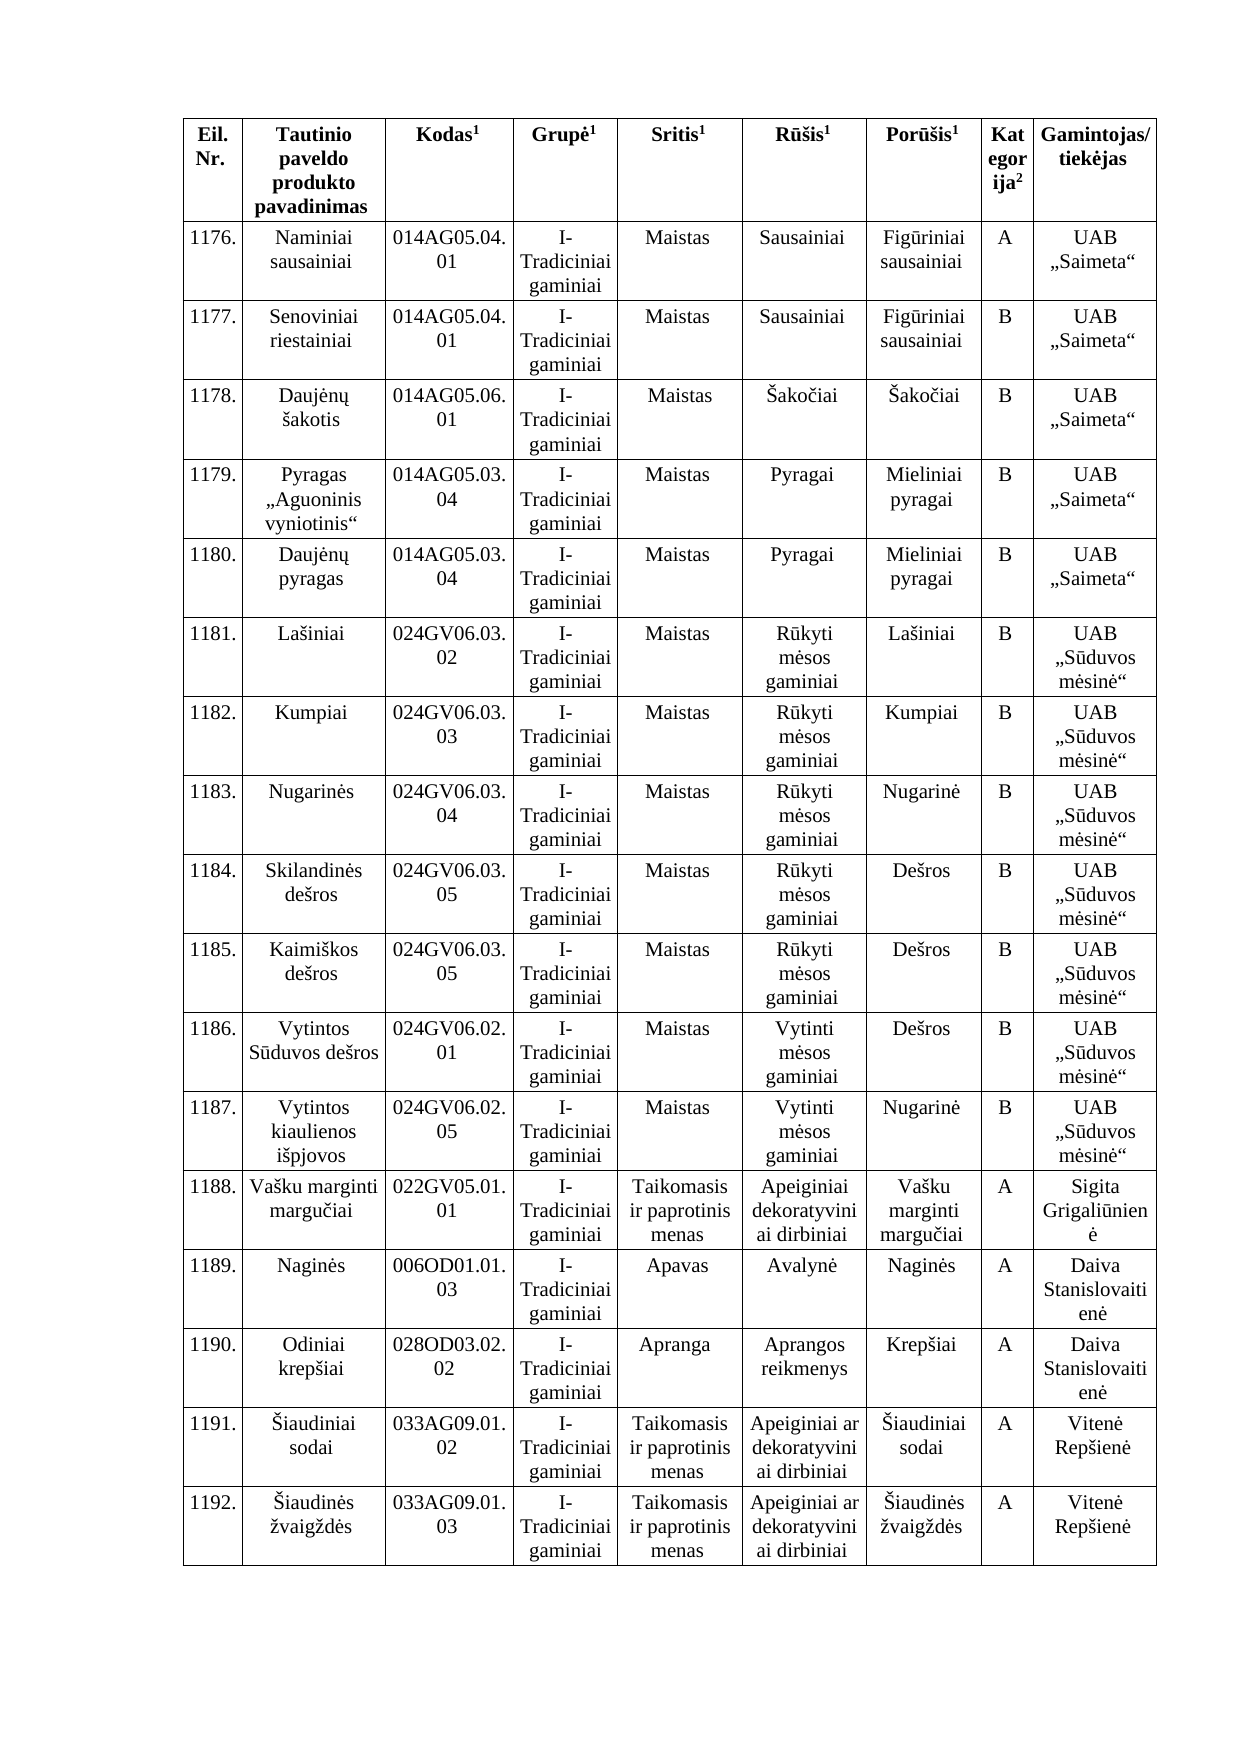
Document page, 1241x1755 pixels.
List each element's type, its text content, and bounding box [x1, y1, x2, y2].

table_cell 1189. [184, 1250, 242, 1328]
table_cell Sausainiai [743, 301, 866, 379]
table_cell I-Tradiciniai gaminiai [514, 539, 617, 617]
table_cell Nugarinė [867, 776, 981, 854]
table_cell Maistas [618, 380, 742, 458]
table_cell A [982, 1408, 1033, 1486]
table_header Tautinio paveldo produkto pavadinimas [243, 119, 385, 221]
table_cell Skilandinės dešros [243, 855, 385, 933]
table_cell 1184. [184, 855, 242, 933]
table_cell B [982, 776, 1033, 854]
table_cell B [982, 618, 1033, 696]
table_cell 024GV06.02.05 [386, 1092, 513, 1170]
table_cell 014AG05.04.01 [386, 222, 513, 300]
table_cell A [982, 1329, 1033, 1407]
table_cell UAB „Sūduvos mėsinė“ [1034, 697, 1156, 775]
table_cell B [982, 539, 1033, 617]
table_cell Avalynė [743, 1250, 866, 1328]
table_cell A [982, 1250, 1033, 1328]
table_cell Maistas [618, 855, 742, 933]
table_cell Kumpiai [867, 697, 981, 775]
table_cell I-Tradiciniai gaminiai [514, 380, 617, 458]
table_cell 1183. [184, 776, 242, 854]
table_cell 1188. [184, 1171, 242, 1249]
table_cell 024GV06.03.05 [386, 934, 513, 1012]
table_cell Šiaudinės žvaigždės [243, 1487, 385, 1565]
table_cell Aprangos reikmenys [743, 1329, 866, 1407]
table_cell A [982, 222, 1033, 300]
table_cell B [982, 460, 1033, 537]
table_cell 1190. [184, 1329, 242, 1407]
table_cell Vašku marginti margučiai [243, 1171, 385, 1249]
table_cell I-Tradiciniai gaminiai [514, 1408, 617, 1486]
table_cell Maistas [618, 1013, 742, 1091]
table_cell Rūkyti mėsos gaminiai [743, 855, 866, 933]
table_cell I-Tradiciniai gaminiai [514, 1329, 617, 1407]
table_cell I-Tradiciniai gaminiai [514, 1250, 617, 1328]
table_cell UAB „Saimeta“ [1034, 222, 1156, 300]
table_cell Rūkyti mėsos gaminiai [743, 776, 866, 854]
table_cell Senoviniai riestainiai [243, 301, 385, 379]
table_cell 1192. [184, 1487, 242, 1565]
table_cell Daujėnų šakotis [243, 380, 385, 458]
table_cell Vytinti mėsos gaminiai [743, 1013, 866, 1091]
table_cell 033AG09.01.03 [386, 1487, 513, 1565]
table_cell 1186. [184, 1013, 242, 1091]
table_cell UAB „Saimeta“ [1034, 380, 1156, 458]
table_cell I-Tradiciniai gaminiai [514, 1171, 617, 1249]
table_cell UAB „Saimeta“ [1034, 460, 1156, 537]
table_cell 024GV06.02.01 [386, 1013, 513, 1091]
table_cell Dešros [867, 855, 981, 933]
table_cell Vytintos Sūduvos dešros [243, 1013, 385, 1091]
table_cell I-Tradiciniai gaminiai [514, 460, 617, 537]
table_cell Pyragai [743, 460, 866, 537]
table_cell Lašiniai [243, 618, 385, 696]
table_cell Rūkyti mėsos gaminiai [743, 697, 866, 775]
table_cell Šakočiai [867, 380, 981, 458]
table_cell Daiva Stanislovaitienė [1034, 1329, 1156, 1407]
table_cell 014AG05.03.04 [386, 539, 513, 617]
table_cell 1179. [184, 460, 242, 537]
table_cell Šiaudiniai sodai [243, 1408, 385, 1486]
table_header Gamintojas/ tiekėjas [1034, 119, 1156, 221]
table_cell Maistas [618, 301, 742, 379]
table_cell 1182. [184, 697, 242, 775]
table_cell I-Tradiciniai gaminiai [514, 1013, 617, 1091]
table_header Rūšis1 [743, 119, 866, 221]
table_cell Mieliniai pyragai [867, 539, 981, 617]
table_cell Naminiai sausainiai [243, 222, 385, 300]
table_cell 006OD01.01.03 [386, 1250, 513, 1328]
table_cell Pyragas „Aguoninis vyniotinis“ [243, 460, 385, 537]
table_cell 1177. [184, 301, 242, 379]
table_cell UAB „Saimeta“ [1034, 539, 1156, 617]
table_cell 024GV06.03.02 [386, 618, 513, 696]
table_cell 1181. [184, 618, 242, 696]
table_cell Mieliniai pyragai [867, 460, 981, 537]
table_header Kategorija2 [982, 119, 1033, 221]
table_cell 028OD03.02.02 [386, 1329, 513, 1407]
table_cell Daiva Stanislovaitienė [1034, 1250, 1156, 1328]
table_cell Maistas [618, 618, 742, 696]
table_cell Šiaudiniai sodai [867, 1408, 981, 1486]
table_cell UAB „Sūduvos mėsinė“ [1034, 618, 1156, 696]
table_cell I-Tradiciniai gaminiai [514, 1092, 617, 1170]
table_cell Apranga [618, 1329, 742, 1407]
table_cell I-Tradiciniai gaminiai [514, 301, 617, 379]
table_cell I-Tradiciniai gaminiai [514, 697, 617, 775]
table_cell Figūriniai sausainiai [867, 301, 981, 379]
table_cell Vitenė Repšienė [1034, 1487, 1156, 1565]
table_cell Lašiniai [867, 618, 981, 696]
table_cell B [982, 1092, 1033, 1170]
table_cell UAB „Sūduvos mėsinė“ [1034, 776, 1156, 854]
table_cell 022GV05.01.01 [386, 1171, 513, 1249]
table_cell 1178. [184, 380, 242, 458]
table_cell Nugarinė [867, 1092, 981, 1170]
table_cell A [982, 1487, 1033, 1565]
table_cell Dešros [867, 1013, 981, 1091]
table_cell 024GV06.03.03 [386, 697, 513, 775]
table_cell 1176. [184, 222, 242, 300]
table_cell 014AG05.03.04 [386, 460, 513, 537]
table_cell I-Tradiciniai gaminiai [514, 222, 617, 300]
table_cell 014AG05.06.01 [386, 380, 513, 458]
table_cell Nugarinės [243, 776, 385, 854]
table_cell Rūkyti mėsos gaminiai [743, 934, 866, 1012]
table_cell Maistas [618, 460, 742, 537]
table_cell Apavas [618, 1250, 742, 1328]
table_cell Kaimiškos dešros [243, 934, 385, 1012]
table_cell I-Tradiciniai gaminiai [514, 855, 617, 933]
table_cell 024GV06.03.04 [386, 776, 513, 854]
table_cell 033AG09.01.02 [386, 1408, 513, 1486]
table_cell Figūriniai sausainiai [867, 222, 981, 300]
table_header Sritis1 [618, 119, 742, 221]
table_cell Rūkyti mėsos gaminiai [743, 618, 866, 696]
table_cell Sausainiai [743, 222, 866, 300]
table_cell Sigita Grigaliūnienė [1034, 1171, 1156, 1249]
table_cell I-Tradiciniai gaminiai [514, 934, 617, 1012]
table_cell Dešros [867, 934, 981, 1012]
table_cell Taikomasis ir paprotinis menas [618, 1408, 742, 1486]
table_header Eil. Nr. [184, 119, 242, 221]
table_cell UAB „Sūduvos mėsinė“ [1034, 855, 1156, 933]
table_cell Maistas [618, 1092, 742, 1170]
table_cell B [982, 934, 1033, 1012]
table_cell Maistas [618, 697, 742, 775]
table_cell UAB „Sūduvos mėsinė“ [1034, 1092, 1156, 1170]
table_cell B [982, 855, 1033, 933]
table_cell UAB „Sūduvos mėsinė“ [1034, 934, 1156, 1012]
table_cell Maistas [618, 934, 742, 1012]
table_cell B [982, 697, 1033, 775]
table_cell Daujėnų pyragas [243, 539, 385, 617]
table_cell Apeiginiai dekoratyviniai dirbiniai [743, 1171, 866, 1249]
table_cell 1191. [184, 1408, 242, 1486]
table_cell Vytinti mėsos gaminiai [743, 1092, 866, 1170]
table_cell Maistas [618, 222, 742, 300]
table_cell Maistas [618, 539, 742, 617]
table_cell Apeiginiai ar dekoratyviniai dirbiniai [743, 1487, 866, 1565]
table_header Porūšis1 [867, 119, 981, 221]
table_cell Šiaudinės žvaigždės [867, 1487, 981, 1565]
table_cell Kumpiai [243, 697, 385, 775]
table_cell Vitenė Repšienė [1034, 1408, 1156, 1486]
table_cell 1185. [184, 934, 242, 1012]
table_cell I-Tradiciniai gaminiai [514, 1487, 617, 1565]
table_cell I-Tradiciniai gaminiai [514, 618, 617, 696]
table_cell B [982, 1013, 1033, 1091]
table_cell UAB „Saimeta“ [1034, 301, 1156, 379]
table_cell A [982, 1171, 1033, 1249]
table_cell 1187. [184, 1092, 242, 1170]
table_cell I-Tradiciniai gaminiai [514, 776, 617, 854]
table_cell Taikomasis ir paprotinis menas [618, 1171, 742, 1249]
table_cell 024GV06.03.05 [386, 855, 513, 933]
table_cell Taikomasis ir paprotinis menas [618, 1487, 742, 1565]
table_cell 1180. [184, 539, 242, 617]
table_header Kodas1 [386, 119, 513, 221]
table_cell UAB „Sūduvos mėsinė“ [1034, 1013, 1156, 1091]
table_cell B [982, 301, 1033, 379]
table_cell Vašku marginti margučiai [867, 1171, 981, 1249]
table_cell Pyragai [743, 539, 866, 617]
table_cell B [982, 380, 1033, 458]
table_cell 014AG05.04.01 [386, 301, 513, 379]
table_cell Krepšiai [867, 1329, 981, 1407]
table_cell Apeiginiai ar dekoratyviniai dirbiniai [743, 1408, 866, 1486]
table_header Grupė1 [514, 119, 617, 221]
table_cell Maistas [618, 776, 742, 854]
table_cell Vytintos kiaulienos išpjovos [243, 1092, 385, 1170]
table_cell Naginės [243, 1250, 385, 1328]
table_cell Šakočiai [743, 380, 866, 458]
table_cell Naginės [867, 1250, 981, 1328]
table_cell Odiniai krepšiai [243, 1329, 385, 1407]
